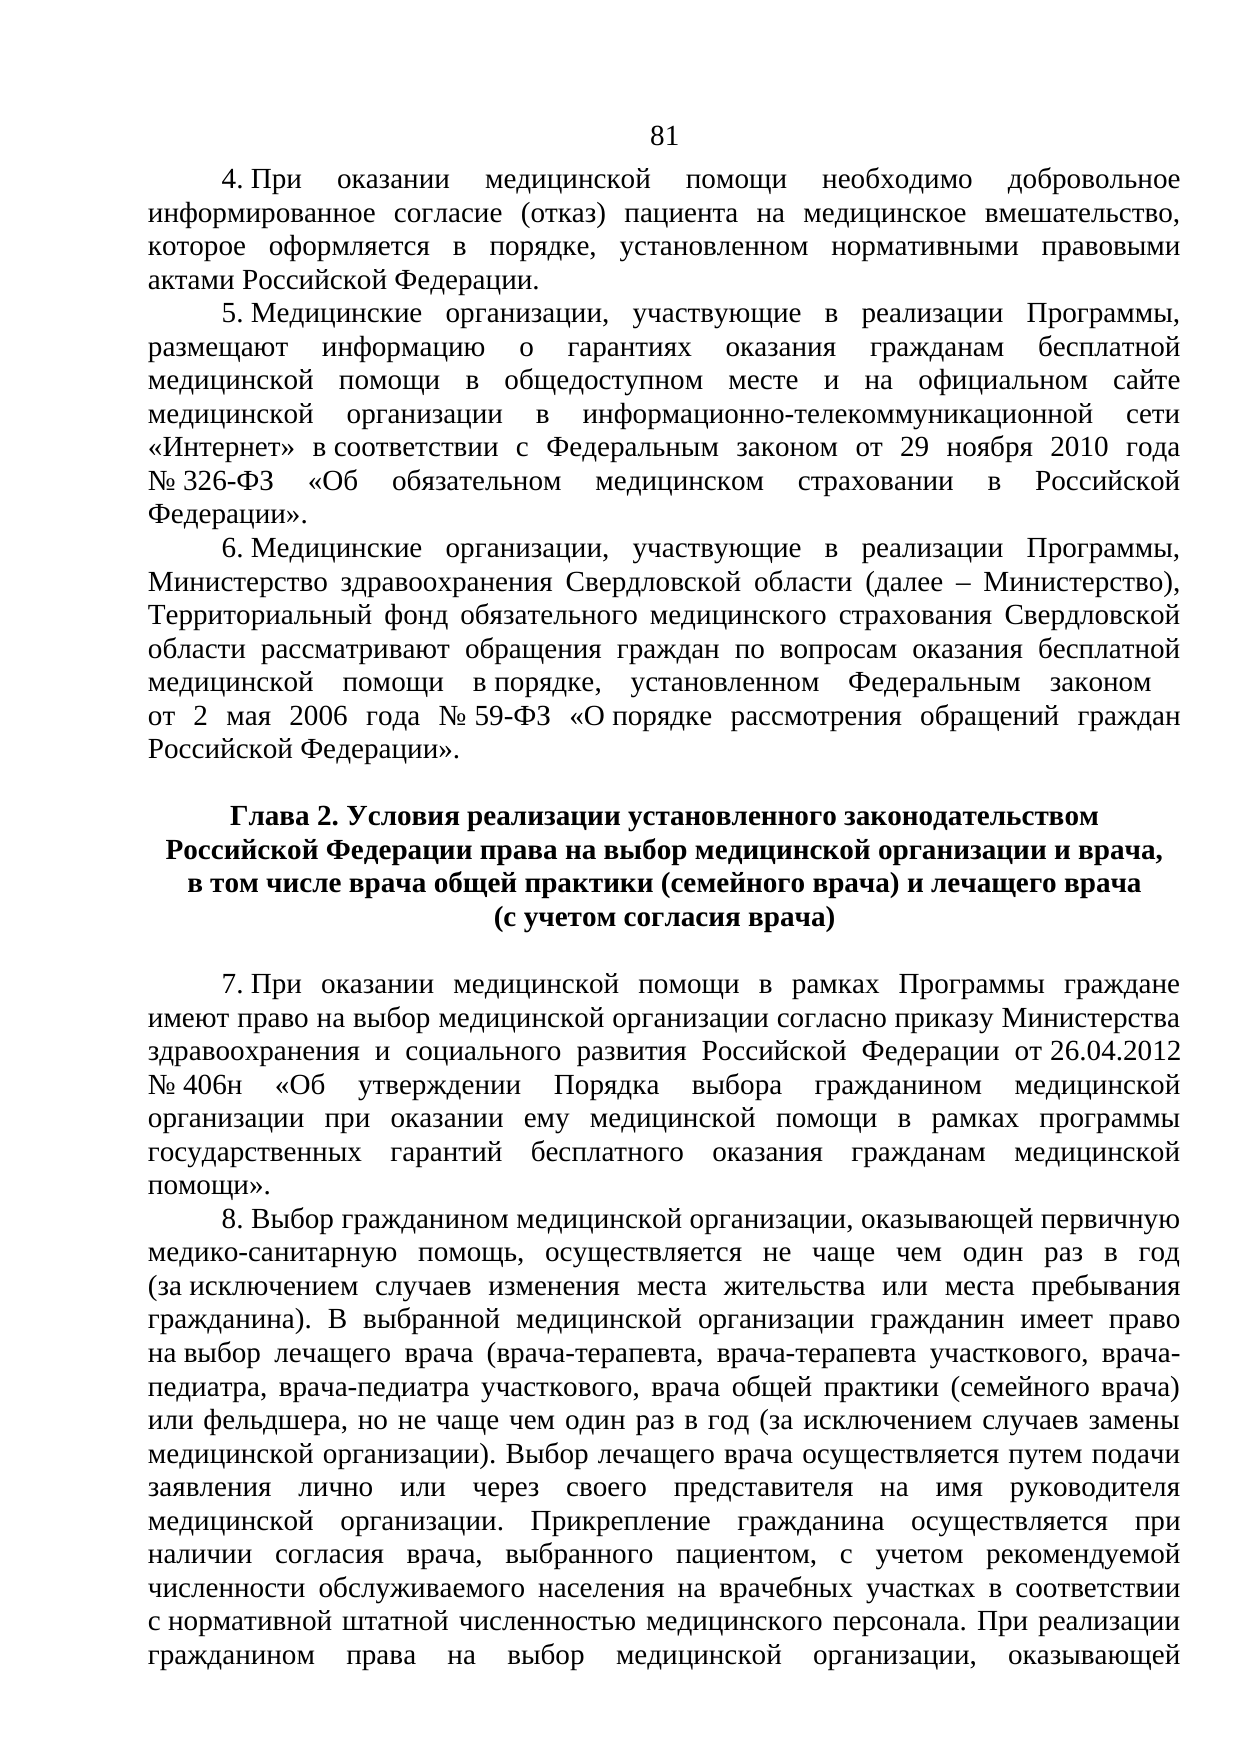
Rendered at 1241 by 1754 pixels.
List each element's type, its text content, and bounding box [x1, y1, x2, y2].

text Глава 2. Условия реализации установленного законодательством [148, 798, 1181, 832]
text 8. Выбор гражданином медицинской организации, оказывающей первичную медико-санитарную помощь, осуществляется не чаще чем один раз в год (за исключением случаев изменения места жительства или места пребывания гражданина). В выбранной медицинской организации гражданин имеет право на выбор лечащего врача (врача-терапевта, врача-терапевта участкового, врача-педиатра, врача-педиатра участкового, врача общей практики (семейного врача) или фельдшера, но не чаще чем один раз в год (за исключением случаев замены медицинской организации). Выбор лечащего врача осуществляется путем подачи заявления лично или через своего представителя на имя руководителя медицинской организации. Прикрепление гражданина осуществляется при наличии согласия врача, выбранного пациентом, с учетом рекомендуемой численности обслуживаемого населения на врачебных участках в соответствии с нормативной штатной численностью медицинского персонала. При реализации гражданином права на выбор медицинской организации, оказывающей [148, 1201, 1181, 1671]
text 5. Медицинские организации, участвующие в реализации Программы, размещают информацию о гарантиях оказания гражданам бесплатной медицинской помощи в общедоступном месте и на официальном сайте медицинской организации в информационно-телекоммуникационной сети «Интернет» в соответствии с Федеральным законом от 29 ноября 2010 года № 326‑ФЗ «Об обязательном медицинском страховании в Российской Федерации». [148, 295, 1181, 530]
text 4. При оказании медицинской помощи необходимо добровольное информированное согласие (отказ) пациента на медицинское вмешательство, которое оформляется в порядке, установленном нормативными правовыми актами Российской Федерации. [148, 161, 1181, 295]
text Российской Федерации права на выбор медицинской организации и врача, в том числе врача общей практики (семейного врача) и лечащего врача (с учетом согласия врача) [148, 832, 1181, 933]
text 6. Медицинские организации, участвующие в реализации Программы, Министерство здравоохранения Свердловской области (далее – Министерство), Территориальный фонд обязательного медицинского страхования Свердловской области рассматривают обращения граждан по вопросам оказания бесплатной медицинской помощи в порядке, установленном Федеральным законом от 2 мая 2006 года № 59‑ФЗ «О порядке рассмотрения обращений граждан Российской Федерации». [148, 530, 1181, 765]
text 7. При оказании медицинской помощи в рамках Программы граждане имеют право на выбор медицинской организации согласно приказу Министерства здравоохранения и социального развития Российской Федерации от 26.04.2012 № 406н «Об утверждении Порядка выбора гражданином медицинской организации при оказании ему медицинской помощи в рамках программы государственных гарантий бесплатного оказания гражданам медицинской помощи». [148, 966, 1181, 1201]
